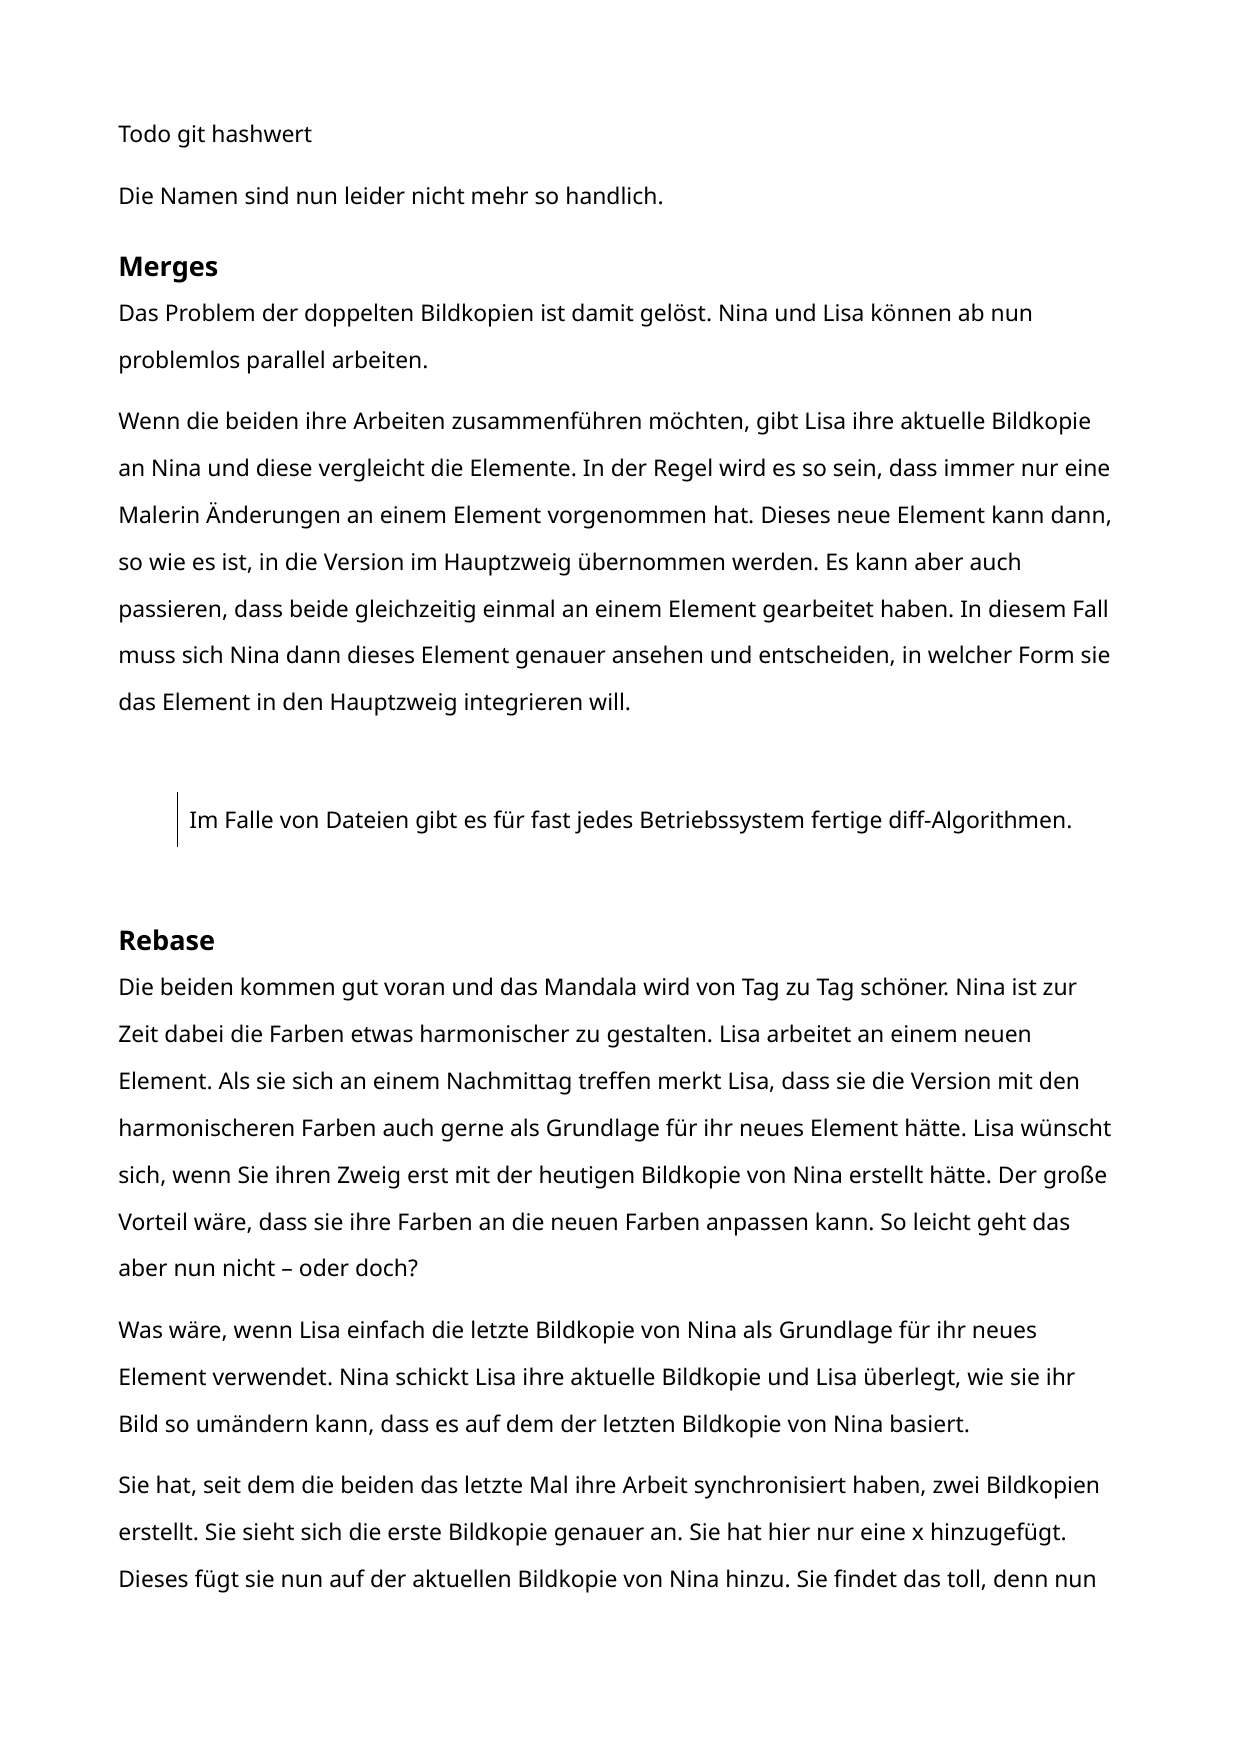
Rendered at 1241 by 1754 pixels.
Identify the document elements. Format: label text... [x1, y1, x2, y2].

subtitle Merges [118, 247, 1122, 284]
subtitle Rebase [118, 922, 1122, 958]
text Was wäre, wenn Lisa einfach die letzte Bildkopie von Nina als Grundlage für ihr neues Element verwendet. Nina schickt Lisa ihre aktuelle Bildkopie und Lisa überlegt, wie sie ihr Bild so umändern kann, dass es auf dem der letzten Bildkopie von Nina basiert. [118, 1314, 1122, 1439]
text Wenn die beiden ihre Arbeiten zusammenführen möchten, gibt Lisa ihre aktuelle Bildkopie an Nina und diese vergleicht die Elemente. In der Regel wird es so sein, dass immer nur eine Malerin Änderungen an einem Element vorgenommen hat. Dieses neue Element kann dann, so wie es ist, in die Version im Hauptzweig übernommen werden. Es kann aber auch passieren, dass beide gleichzeitig einmal an einem Element gearbeitet haben. In diesem Fall muss sich Nina dann dieses Element genauer ansehen und entscheiden, in welcher Form sie das Element in den Hauptzweig integrieren will. [118, 405, 1122, 717]
text Die Namen sind nun leider nicht mehr so handlich. [118, 179, 1122, 211]
text Todo git hashwert [118, 118, 1122, 149]
text Sie hat, seit dem die beiden das letzte Mal ihre Arbeit synchronisiert haben, zwei Bildkopien erstellt. Sie sieht sich die erste Bildkopie genauer an. Sie hat hier nur eine x hinzugefügt. Dieses fügt sie nun auf der aktuellen Bildkopie von Nina hinzu. Sie findet das toll, denn nun [118, 1469, 1122, 1594]
text Die beiden kommen gut voran und das Mandala wird von Tag zu Tag schöner. Nina ist zur Zeit dabei die Farben etwas harmonischer zu gestalten. Lisa arbeitet an einem neuen Element. Als sie sich an einem Nachmittag treffen merkt Lisa, dass sie die Version mit den harmonischeren Farben auch gerne als Grundlage für ihr neues Element hätte. Lisa wünscht sich, wenn Sie ihren Zweig erst mit der heutigen Bildkopie von Nina erstellt hätte. Der große Vorteil wäre, dass sie ihre Farben an die neuen Farben anpassen kann. So leicht geht das aber nun nicht – oder doch? [118, 971, 1122, 1283]
text Im Falle von Dateien gibt es für fast jedes Betriebssystem fertige diff-Algorithmen. [178, 792, 1122, 847]
text Das Problem der doppelten Bildkopien ist damit gelöst. Nina und Lisa können ab nun problemlos parallel arbeiten. [118, 297, 1122, 375]
